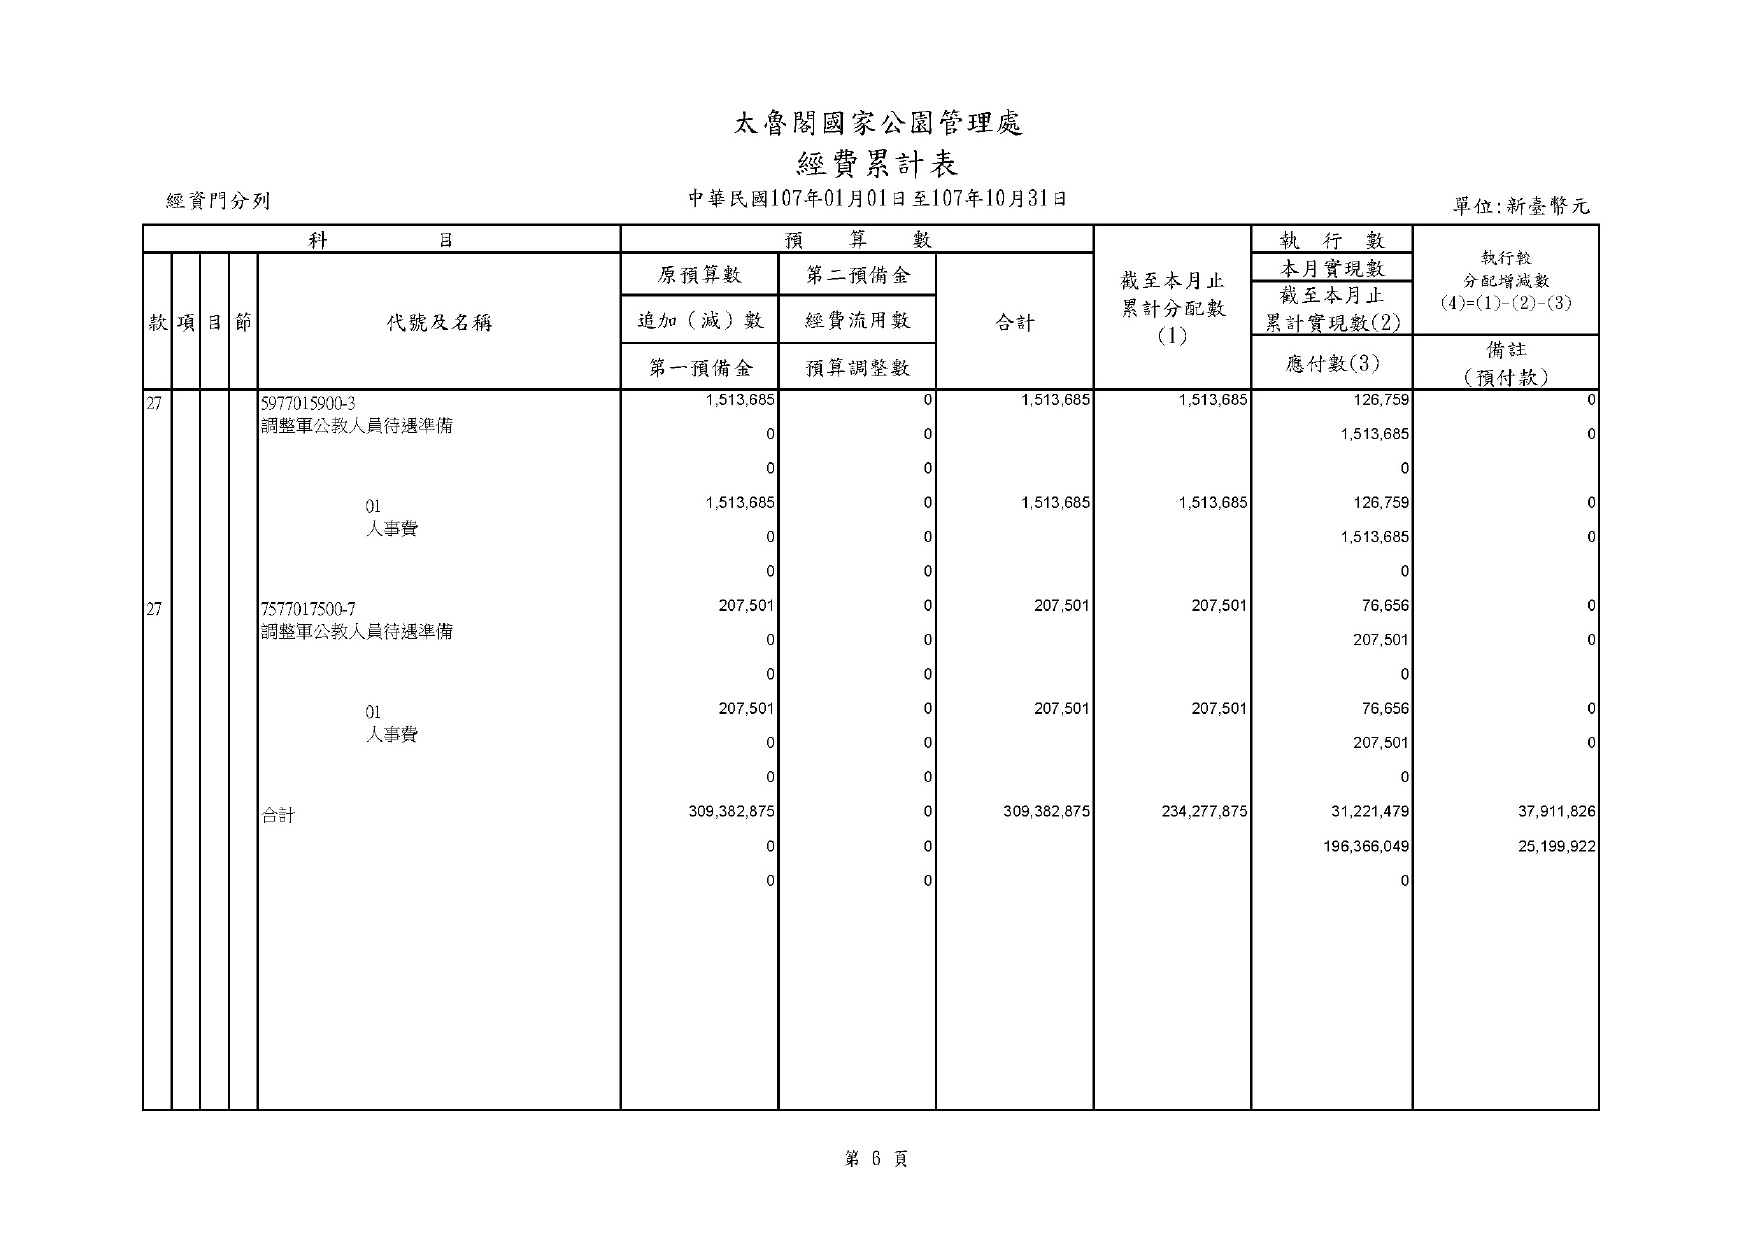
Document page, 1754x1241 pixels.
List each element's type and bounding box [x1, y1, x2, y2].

picture [59, 59, 1695, 1216]
